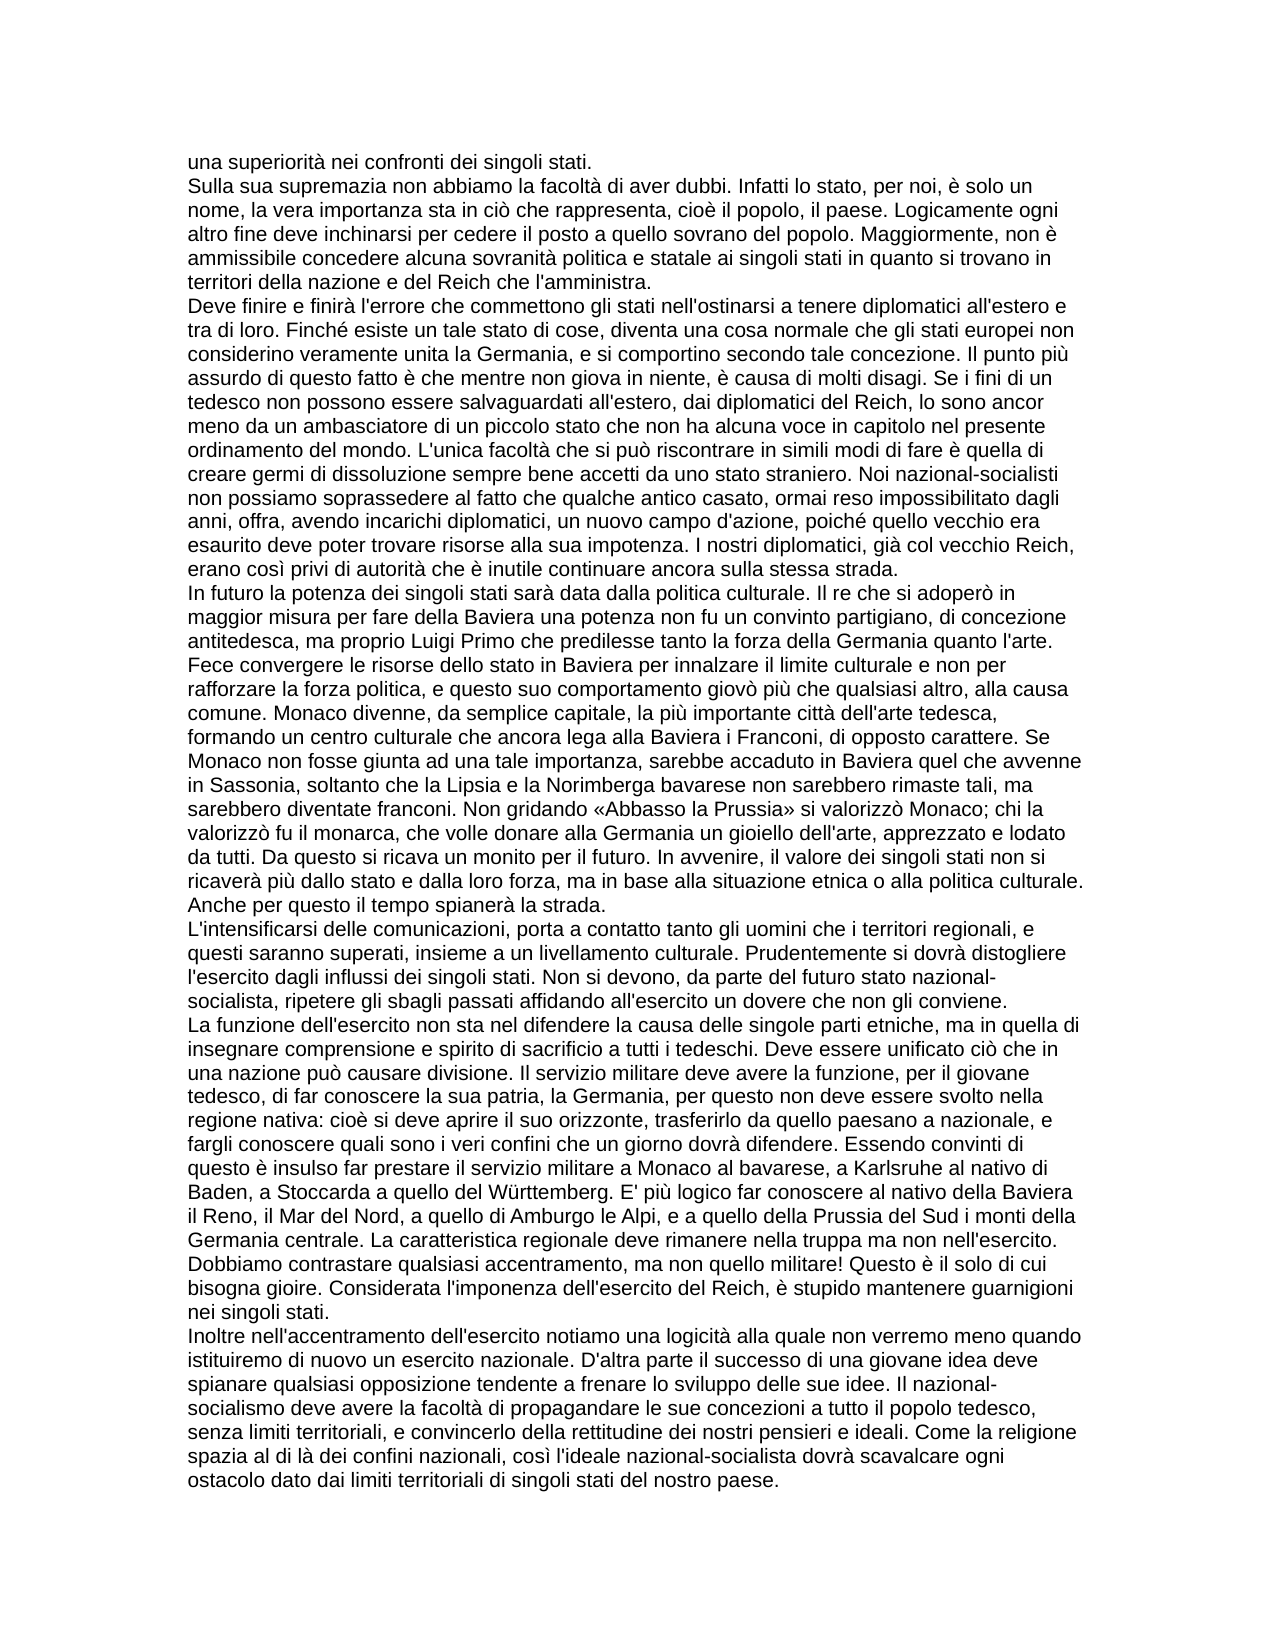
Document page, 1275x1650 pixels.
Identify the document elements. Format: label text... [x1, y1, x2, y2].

text La funzione dell'esercito non sta nel difendere la causa delle singole parti etniche, ma in quella di insegnare comprensione e spirito di sacrificio a tutti i tedeschi. Deve essere unificato ciò che in una nazione può causare divisione. Il servizio militare deve avere la funzione, per il giovane tedesco, di far conoscere la sua patria, la Germania, per questo non deve essere svolto nella regione nativa: cioè si deve aprire il suo orizzonte, trasferirlo da quello paesano a nazionale, e fargli conoscere quali sono i veri confini che un giorno dovrà difendere. Essendo convinti di questo è insulso far prestare il servizio militare a Monaco al bavarese, a Karlsruhe al nativo di Baden, a Stoccarda a quello del Württemberg. E' più logico far conoscere al nativo della Baviera il Reno, il Mar del Nord, a quello di Amburgo le Alpi, e a quello della Prussia del Sud i monti della Germania centrale. La caratteristica regionale deve rimanere nella truppa ma non nell'esercito. Dobbiamo contrastare qualsiasi accentramento, ma non quello militare! Questo è il solo di cui bisogna gioire. Considerata l'imponenza dell'esercito del Reich, è stupido mantenere guarnigioni nei singoli stati. [187, 1012, 1087, 1324]
text Inoltre nell'accentramento dell'esercito notiamo una logicità alla quale non verremo meno quando istituiremo di nuovo un esercito nazionale. D'altra parte il successo di una giovane idea deve spianare qualsiasi opposizione tendente a frenare lo sviluppo delle sue idee. Il nazional-socialismo deve avere la facoltà di propagandare le sue concezioni a tutto il popolo tedesco, senza limiti territoriali, e convincerlo della rettitudine dei nostri pensieri e ideali. Come la religione spazia al di là dei confini nazionali, così l'ideale nazional-socialista dovrà scavalcare ogni ostacolo dato dai limiti territoriali di singoli stati del nostro paese. [187, 1324, 1087, 1492]
text L'intensificarsi delle comunicazioni, porta a contatto tanto gli uomini che i territori regionali, e questi saranno superati, insieme a un livellamento culturale. Prudentemente si dovrà distogliere l'esercito dagli influssi dei singoli stati. Non si devono, da parte del futuro stato nazional-socialista, ripetere gli sbagli passati affidando all'esercito un dovere che non gli conviene. [187, 917, 1087, 1012]
text Sulla sua supremazia non abbiamo la facoltà di aver dubbi. Infatti lo stato, per noi, è solo un nome, la vera importanza sta in ciò che rappresenta, cioè il popolo, il paese. Logicamente ogni altro fine deve inchinarsi per cedere il posto a quello sovrano del popolo. Maggiormente, non è ammissibile concedere alcuna sovranità politica e statale ai singoli stati in quanto si trovano in territori della nazione e del Reich che l'amministra. [187, 174, 1087, 294]
text In futuro la potenza dei singoli stati sarà data dalla politica culturale. Il re che si adoperò in maggior misura per fare della Baviera una potenza non fu un convinto partigiano, di concezione antitedesca, ma proprio Luigi Primo che predilesse tanto la forza della Germania quanto l'arte. Fece convergere le risorse dello stato in Baviera per innalzare il limite culturale e non per rafforzare la forza politica, e questo suo comportamento giovò più che qualsiasi altro, alla causa comune. Monaco divenne, da semplice capitale, la più importante città dell'arte tedesca, formando un centro culturale che ancora lega alla Baviera i Franconi, di opposto carattere. Se Monaco non fosse giunta ad una tale importanza, sarebbe accaduto in Baviera quel che avvenne in Sassonia, soltanto che la Lipsia e la Norimberga bavarese non sarebbero rimaste tali, ma sarebbero diventate franconi. Non gridando «Abbasso la Prussia» si valorizzò Monaco; chi la valorizzò fu il monarca, che volle donare alla Germania un gioiello dell'arte, apprezzato e lodato da tutti. Da questo si ricava un monito per il futuro. In avvenire, il valore dei singoli stati non si ricaverà più dallo stato e dalla loro forza, ma in base alla situazione etnica o alla politica culturale. Anche per questo il tempo spianerà la strada. [187, 581, 1087, 917]
text una superiorità nei confronti dei singoli stati. [187, 150, 1087, 174]
text Deve finire e finirà l'errore che commettono gli stati nell'ostinarsi a tenere diplomatici all'estero e tra di loro. Finché esiste un tale stato di cose, diventa una cosa normale che gli stati europei non considerino veramente unita la Germania, e si comportino secondo tale concezione. Il punto più assurdo di questo fatto è che mentre non giova in niente, è causa di molti disagi. Se i fini di un tedesco non possono essere salvaguardati all'estero, dai diplomatici del Reich, lo sono ancor meno da un ambasciatore di un piccolo stato che non ha alcuna voce in capitolo nel presente ordinamento del mondo. L'unica facoltà che si può riscontrare in simili modi di fare è quella di creare germi di dissoluzione sempre bene accetti da uno stato straniero. Noi nazional-socialisti non possiamo soprassedere al fatto che qualche antico casato, ormai reso impossibilitato dagli anni, offra, avendo incarichi diplomatici, un nuovo campo d'azione, poiché quello vecchio era esaurito deve poter trovare risorse alla sua impotenza. I nostri diplomatici, già col vecchio Reich, erano così privi di autorità che è inutile continuare ancora sulla stessa strada. [187, 294, 1087, 581]
